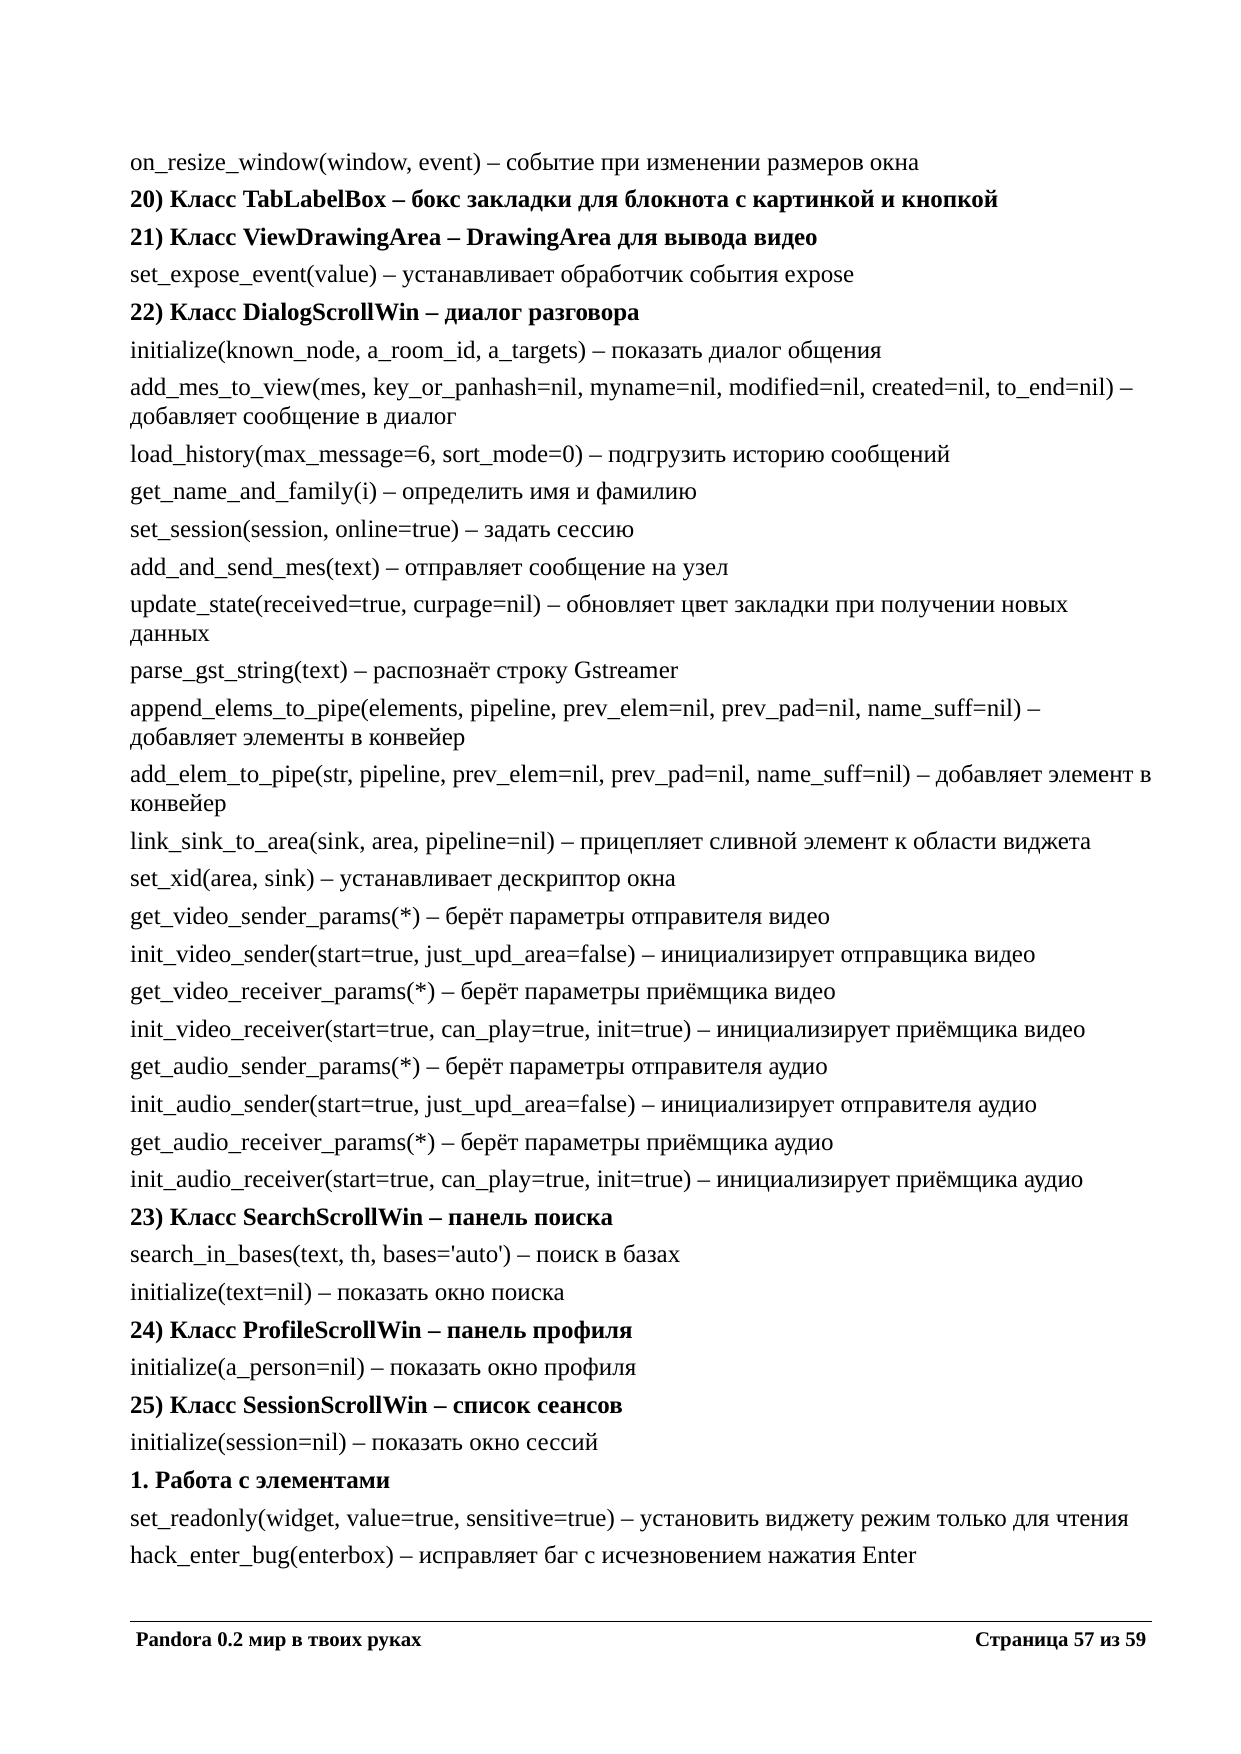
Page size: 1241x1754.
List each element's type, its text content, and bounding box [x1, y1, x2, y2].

text initialize(text=nil) – показать окно поиска [130, 1277, 1152, 1306]
text init_video_receiver(start=true, can_play=true, init=true) – инициализирует приёмщика видео [130, 1014, 1152, 1043]
text get_video_sender_params(*) – берёт параметры отправителя видео [130, 901, 1152, 930]
text 25) Класс SessionScrollWin – список сеансов [130, 1390, 1152, 1419]
text init_video_sender(start=true, just_upd_area=false) – инициализирует отправщика видео [130, 939, 1152, 967]
text parse_gst_string(text) – распознаёт строку Gstreamer [130, 656, 1152, 684]
text initialize(session=nil) – показать окно сессий [130, 1427, 1152, 1456]
text get_name_and_family(i) – определить имя и фамилию [130, 476, 1152, 505]
text 24) Класс ProfileScrollWin – панель профиля [130, 1315, 1152, 1343]
text 20) Класс TabLabelBox – бокс закладки для блокнота с картинкой и кнопкой [130, 184, 1152, 213]
text init_audio_sender(start=true, just_upd_area=false) – инициализирует отправителя аудио [130, 1089, 1152, 1118]
text 1. Работа с элементами [130, 1465, 1152, 1494]
text initialize(known_node, a_room_id, a_targets) – показать диалог общения [130, 335, 1152, 363]
text get_video_receiver_params(*) – берёт параметры приёмщика видео [130, 976, 1152, 1005]
text append_elems_to_pipe(elements, pipeline, prev_elem=nil, prev_pad=nil, name_suff=nil) – добавляет элементы в конвейер [130, 693, 1152, 751]
text initialize(a_person=nil) – показать окно профиля [130, 1352, 1152, 1381]
text set_session(session, online=true) – задать сессию [130, 514, 1152, 543]
text add_mes_to_view(mes, key_or_panhash=nil, myname=nil, modified=nil, created=nil, to_end=nil) – добавляет сообщение в диалог [130, 372, 1152, 430]
text hack_enter_bug(enterbox) – исправляет баг с исчезновением нажатия Enter [130, 1540, 1152, 1569]
text init_audio_receiver(start=true, can_play=true, init=true) – инициализирует приёмщика аудио [130, 1164, 1152, 1193]
text add_and_send_mes(text) – отправляет сообщение на узел [130, 552, 1152, 580]
text on_resize_window(window, event) – событие при изменении размеров окна [130, 147, 1152, 176]
text link_sink_to_area(sink, area, pipeline=nil) – прицепляет сливной элемент к области виджета [130, 826, 1152, 854]
text get_audio_receiver_params(*) – берёт параметры приёмщика аудио [130, 1127, 1152, 1155]
text set_xid(area, sink) – устанавливает дескриптор окна [130, 863, 1152, 892]
text set_readonly(widget, value=true, sensitive=true) – установить виджету режим только для чтения [130, 1503, 1152, 1531]
text search_in_bases(text, th, bases='auto') – поиск в базах [130, 1239, 1152, 1268]
text add_elem_to_pipe(str, pipeline, prev_elem=nil, prev_pad=nil, name_suff=nil) – добавляет элемент в конвейер [130, 759, 1152, 817]
text set_expose_event(value) – устанавливает обработчик события expose [130, 259, 1152, 288]
text 22) Класс DialogScrollWin – диалог разговора [130, 297, 1152, 326]
text update_state(received=true, curpage=nil) – обновляет цвет закладки при получении новых данных [130, 589, 1152, 647]
text get_audio_sender_params(*) – берёт параметры отправителя аудио [130, 1051, 1152, 1080]
text 23) Класс SearchScrollWin – панель поиска [130, 1202, 1152, 1231]
text load_history(max_message=6, sort_mode=0) – подгрузить историю сообщений [130, 439, 1152, 467]
text 21) Класс ViewDrawingArea – DrawingArea для вывода видео [130, 222, 1152, 251]
